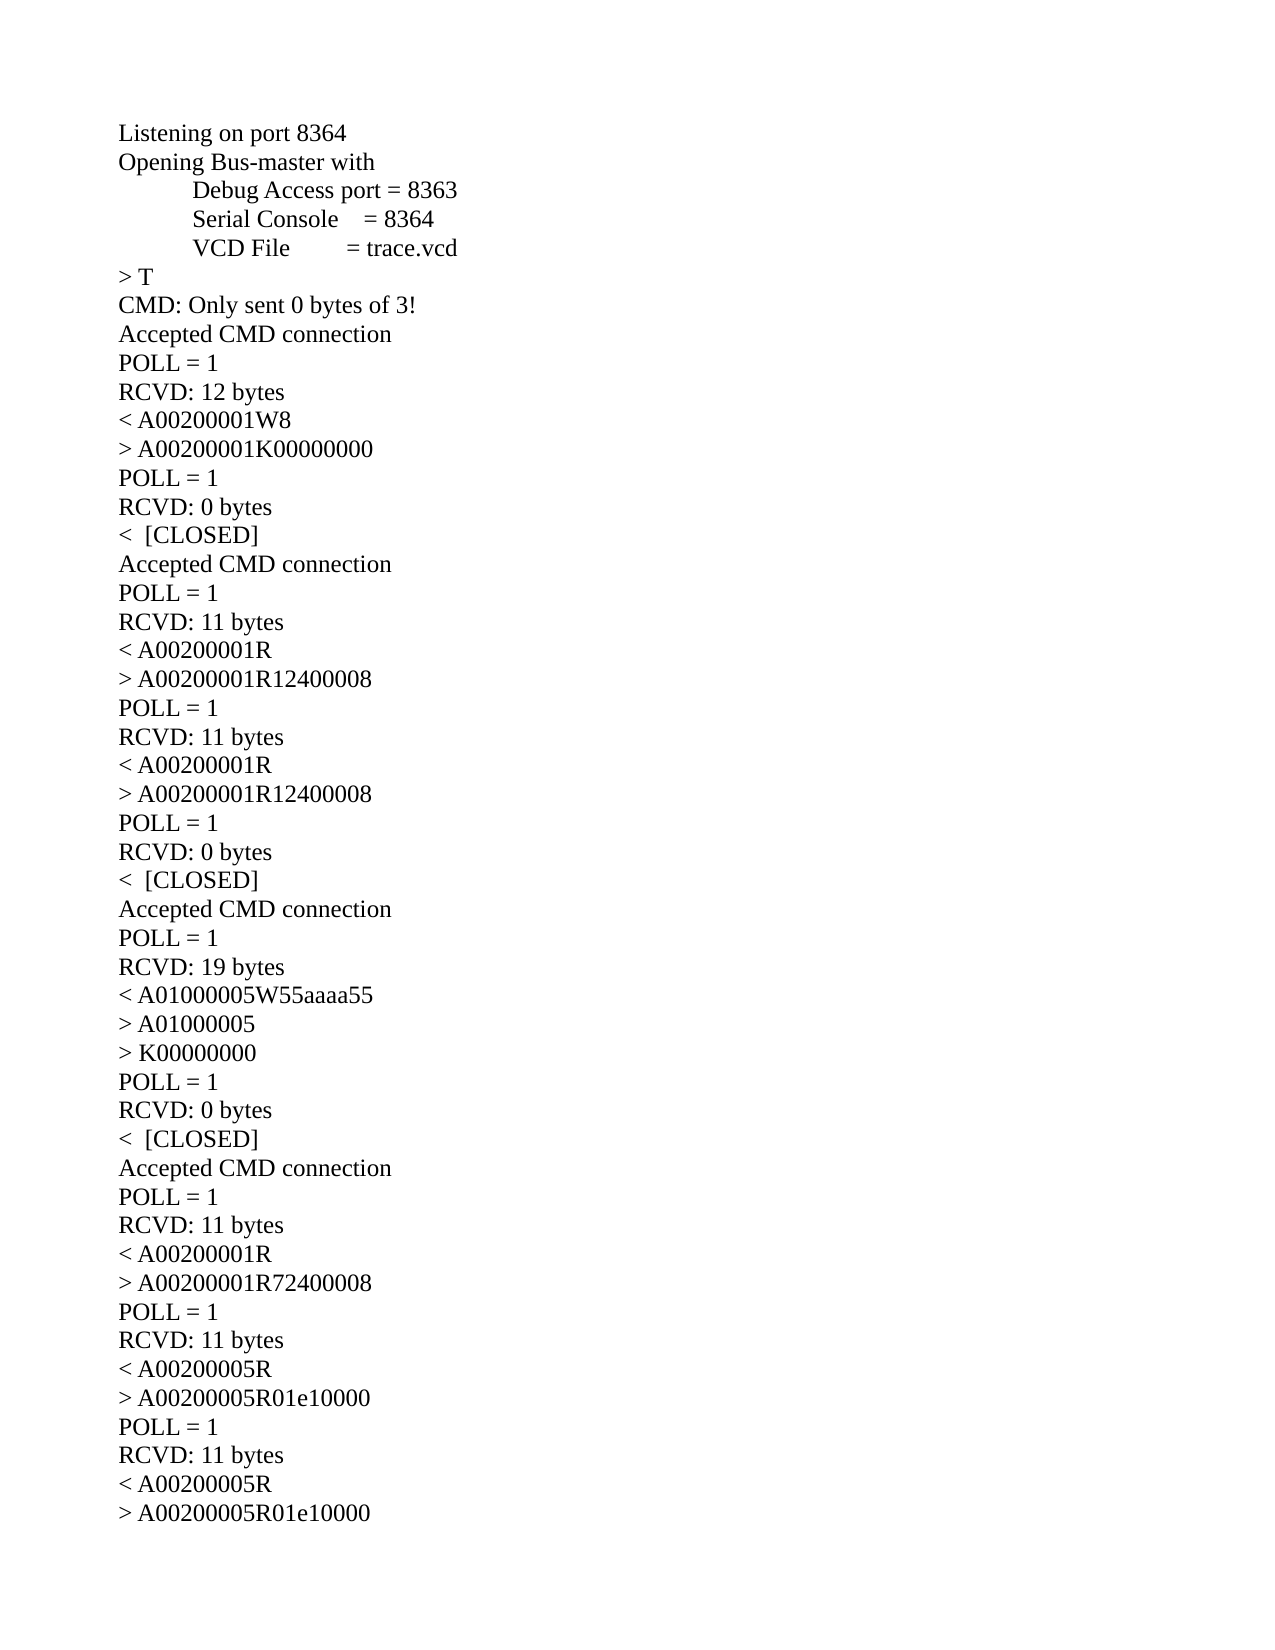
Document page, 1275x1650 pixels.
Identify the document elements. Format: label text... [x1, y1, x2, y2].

text > A00200005R01e10000 [118, 1498, 1157, 1527]
text < [CLOSED] [118, 866, 1157, 894]
text POLL = 1 [118, 348, 1157, 377]
text > A00200005R01e10000 [118, 1383, 1157, 1412]
text < A00200001R [118, 1239, 1157, 1268]
text Opening Bus-master with [118, 147, 1157, 176]
text RCVD: 0 bytes [118, 837, 1157, 866]
text < A00200001R [118, 636, 1157, 664]
text > A01000005 [118, 1009, 1157, 1038]
text RCVD: 19 bytes [118, 952, 1157, 981]
text CMD: Only sent 0 bytes of 3! [118, 291, 1157, 319]
text > T [118, 262, 1157, 291]
text < A00200001W8 [118, 406, 1157, 434]
text Accepted CMD connection [118, 549, 1157, 578]
text < [CLOSED] [118, 521, 1157, 549]
text POLL = 1 [118, 1067, 1157, 1096]
text RCVD: 11 bytes [118, 1326, 1157, 1354]
text Listening on port 8364 [118, 118, 1157, 147]
text RCVD: 0 bytes [118, 492, 1157, 521]
text < [CLOSED] [118, 1124, 1157, 1153]
text RCVD: 11 bytes [118, 1441, 1157, 1469]
text > A00200001R12400008 [118, 779, 1157, 808]
text < A00200001R [118, 751, 1157, 779]
text POLL = 1 [118, 578, 1157, 607]
text Accepted CMD connection [118, 894, 1157, 923]
text < A00200005R [118, 1354, 1157, 1383]
text RCVD: 12 bytes [118, 377, 1157, 406]
text > A00200001K00000000 [118, 434, 1157, 463]
text Serial Console = 8364 [118, 204, 1157, 233]
text < A01000005W55aaaa55 [118, 981, 1157, 1009]
text POLL = 1 [118, 463, 1157, 492]
text RCVD: 11 bytes [118, 722, 1157, 751]
text VCD File = trace.vcd [118, 233, 1157, 262]
text POLL = 1 [118, 808, 1157, 837]
text < A00200005R [118, 1469, 1157, 1498]
text RCVD: 11 bytes [118, 607, 1157, 636]
text POLL = 1 [118, 923, 1157, 952]
text POLL = 1 [118, 693, 1157, 722]
text > A00200001R72400008 [118, 1268, 1157, 1297]
text POLL = 1 [118, 1412, 1157, 1441]
text > A00200001R12400008 [118, 664, 1157, 693]
text POLL = 1 [118, 1182, 1157, 1211]
text POLL = 1 [118, 1297, 1157, 1326]
text Accepted CMD connection [118, 319, 1157, 348]
text Accepted CMD connection [118, 1153, 1157, 1182]
text > K00000000 [118, 1038, 1157, 1067]
text RCVD: 0 bytes [118, 1096, 1157, 1124]
text RCVD: 11 bytes [118, 1211, 1157, 1239]
text Debug Access port = 8363 [118, 176, 1157, 204]
